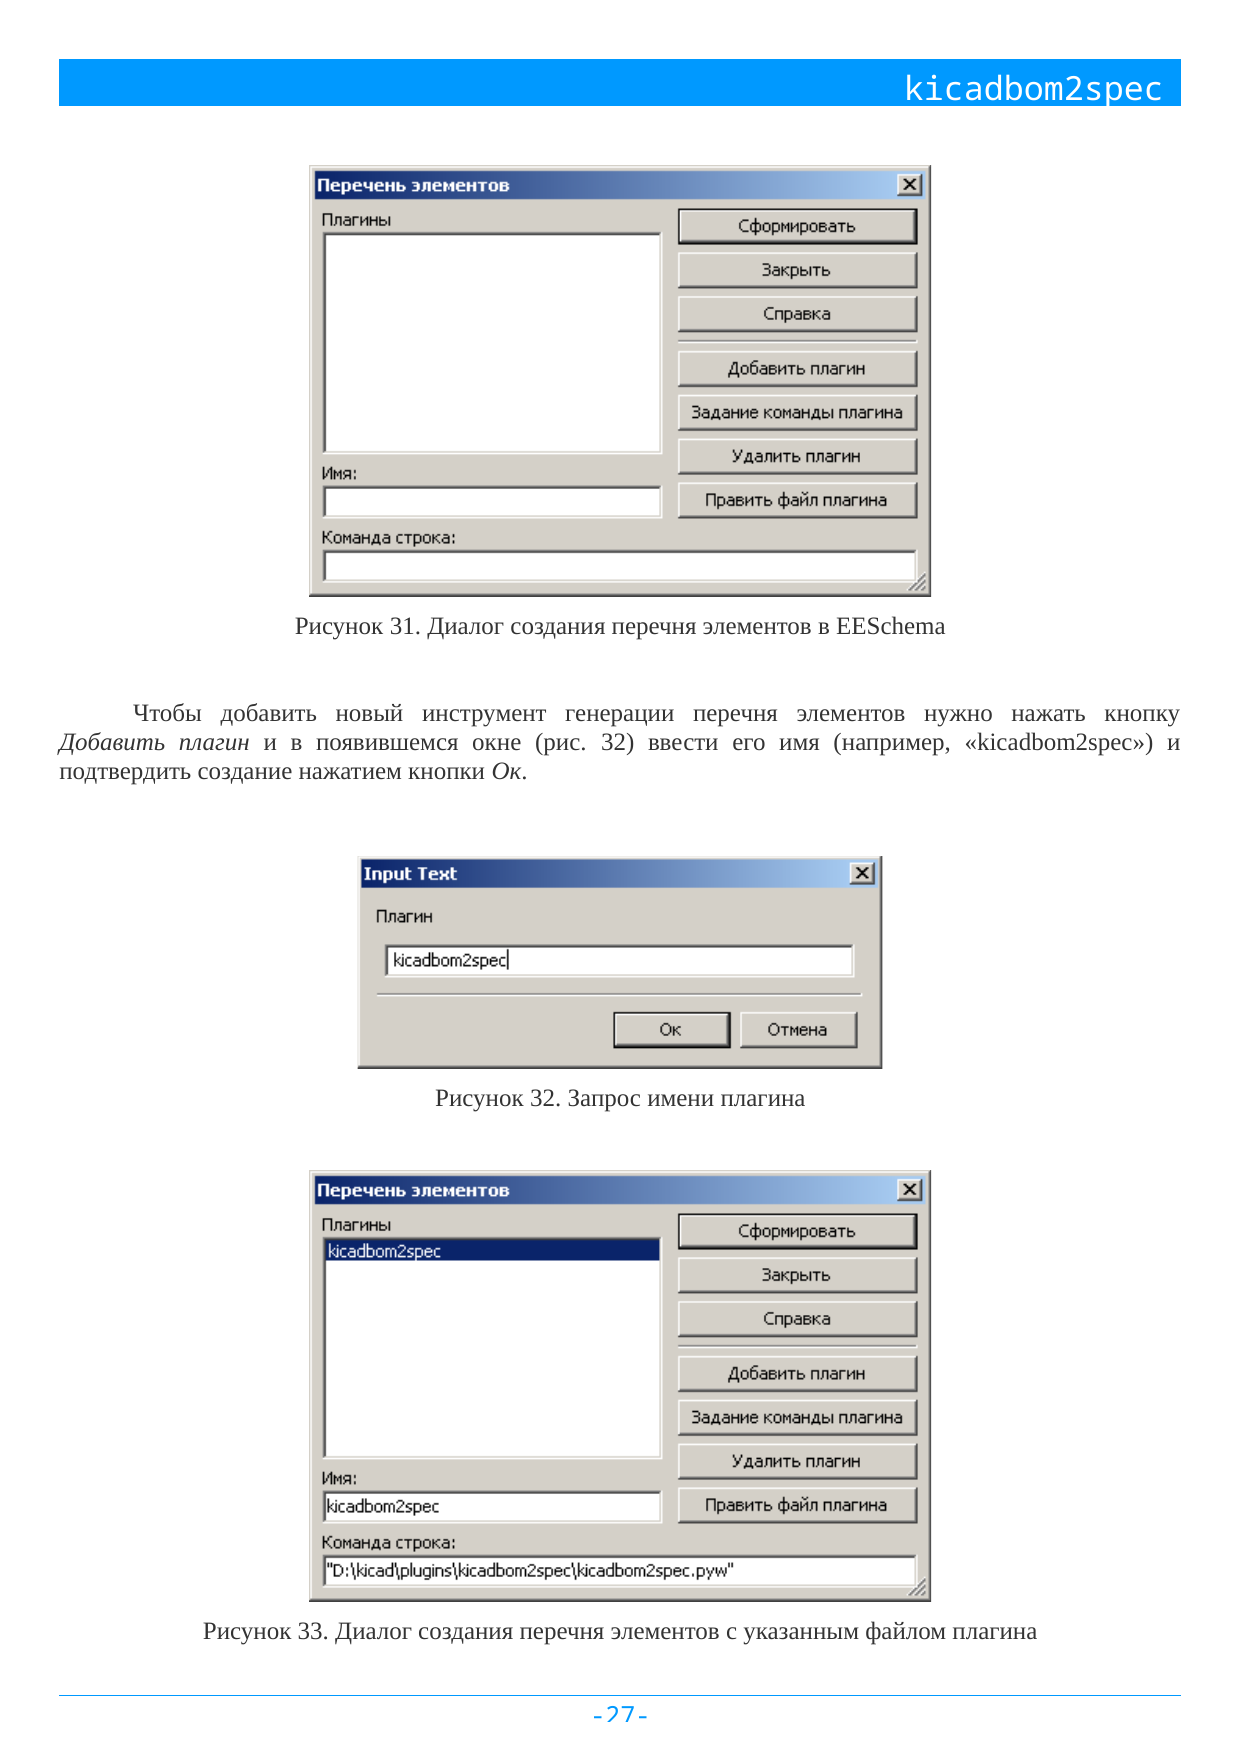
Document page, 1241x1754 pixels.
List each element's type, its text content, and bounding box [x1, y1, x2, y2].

picture [357, 856, 883, 1069]
picture [309, 1170, 932, 1602]
text Рисунок 33. Диалог создания перечня элементов с указанным файлом плагина [155, 1602, 1085, 1645]
text Рисунок 31. Диалог создания перечня элементов в EESchema [286, 597, 954, 640]
picture [309, 165, 932, 597]
text Чтобы добавить новый инструмент генерации перечня элементов нужно нажать кнопку Добавить плагин и в появившемся окне (рис. 32) ввести его имя (например, «kicadbom2spec») и подтвердить создание нажатием кнопки Ок. [59, 698, 1181, 784]
text Рисунок 32. Запрос имени плагина [347, 1069, 894, 1112]
